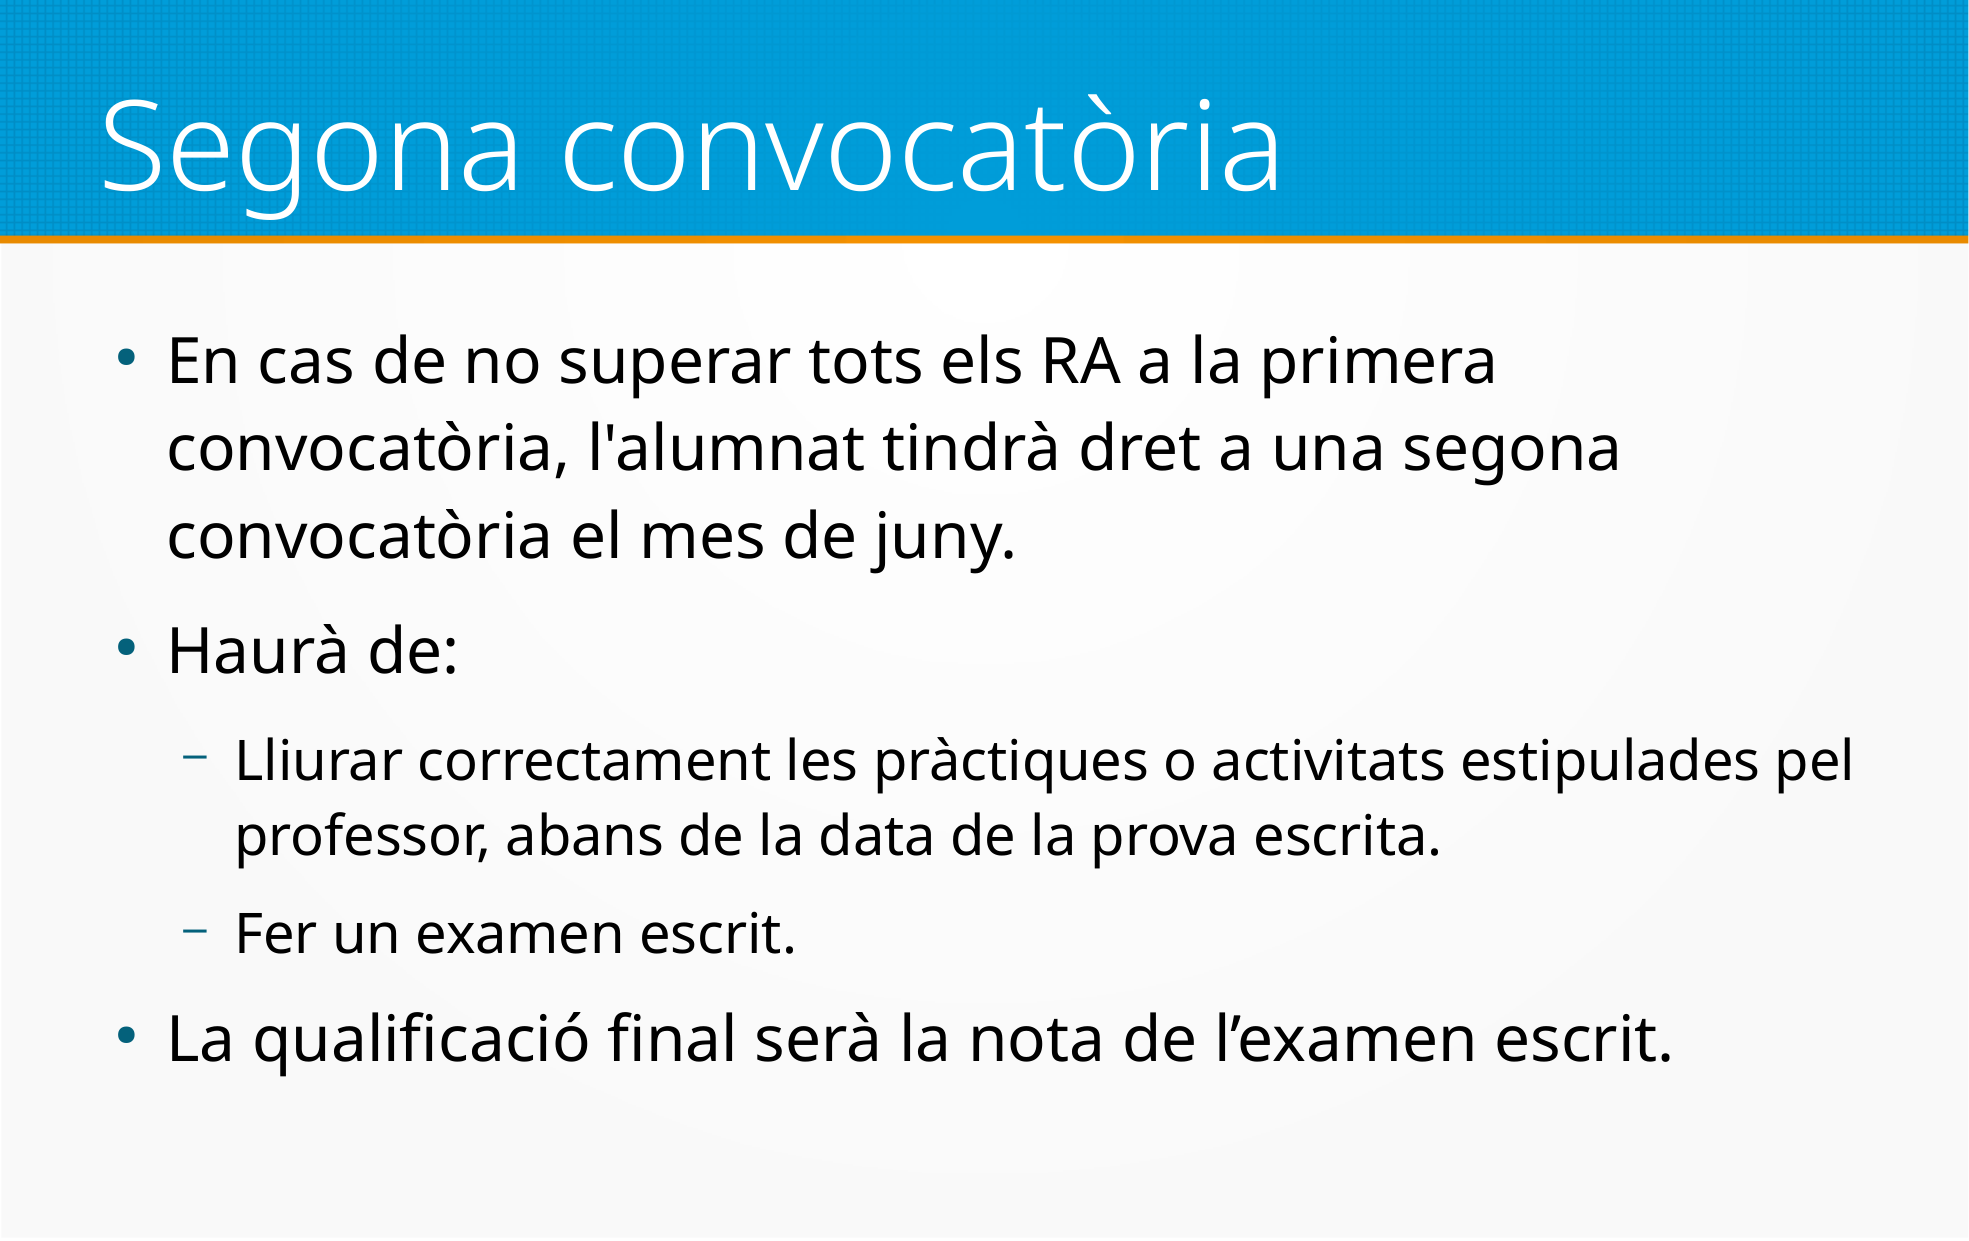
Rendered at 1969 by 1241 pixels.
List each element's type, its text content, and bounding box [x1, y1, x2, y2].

title Segona convocatòria [98, 19, 1870, 227]
picture [0, 236, 1969, 1241]
list En cas de no superar tots els RA a la primera convocatòria, l'alumnat tindrà dret a una segona convocatòria el mes de juny. Haurà de: Lliurar correctament les pràctiques o activitats estipulades pel professor, abans de la data de la prova escrita. Fer un examen escrit. La qualificació final serà la nota de l’examen escrit. [98, 315, 1861, 1081]
